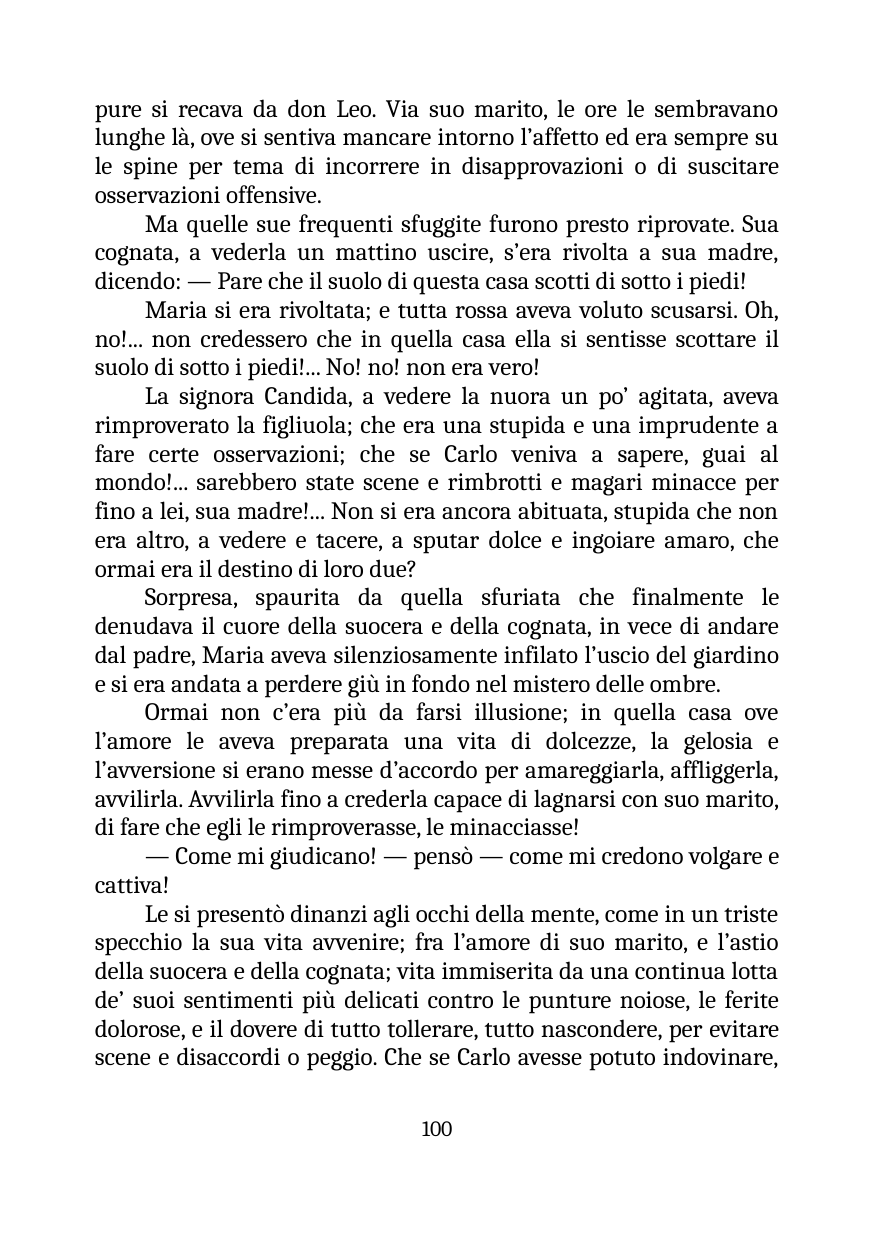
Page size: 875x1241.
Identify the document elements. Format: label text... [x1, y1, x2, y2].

text Ma quelle sue frequenti sfuggite furono presto riprovate. Sua cognata, a vederla un mattino uscire, s’era rivolta a sua madre, dicendo: — Pare che il suolo di questa casa scotti di sotto i piedi! [94, 209, 779, 296]
text pure si recava da don Leo. Via suo marito, le ore le sembravano lunghe là, ove si sentiva mancare intorno l’affetto ed era sempre su le spine per tema di incorrere in disapprovazioni o di suscitare osservazioni offensive. [94, 94, 779, 209]
text Le si presentò dinanzi agli occhi della mente, come in un triste specchio la sua vita avvenire; fra l’amore di suo marito, e l’astio della suocera e della cognata; vita immiserita da una continua lotta de’ suoi sentimenti più delicati contro le punture noiose, le ferite dolorose, e il dovere di tutto tollerare, tutto nascondere, per evitare scene e disaccordi o peggio. Che se Carlo avesse potuto indovinare, [94, 899, 779, 1072]
text La signora Candida, a vedere la nuora un po’ agitata, aveva rimproverato la figliuola; che era una stupida e una imprudente a fare certe osservazioni; che se Carlo veniva a sapere, guai al mondo!... sarebbero state scene e rimbrotti e magari minacce per fino a lei, sua madre!... Non si era ancora abituata, stupida che non era altro, a vedere e tacere, a sputar dolce e ingoiare amaro, che ormai era il destino di loro due? [94, 382, 779, 583]
text Maria si era rivoltata; e tutta rossa aveva voluto scusarsi. Oh, no!... non credessero che in quella casa ella si sentisse scottare il suolo di sotto i piedi!... No! no! non era vero! [94, 296, 779, 382]
text Ormai non c’era più da farsi illusione; in quella casa ove l’amore le aveva preparata una vita di dolcezze, la gelosia e l’avversione si erano messe d’accordo per amareggiarla, affliggerla, avvilirla. Avvilirla fino a crederla capace di lagnarsi con suo marito, di fare che egli le rimproverasse, le minacciasse! [94, 698, 779, 842]
text Sorpresa, spaurita da quella sfuriata che finalmente le denudava il cuore della suocera e della cognata, in vece di andare dal padre, Maria aveva silenziosamente infilato l’uscio del giardino e si era andata a perdere giù in fondo nel mistero delle ombre. [94, 583, 779, 698]
text — Come mi giudicano! — pensò — come mi credono volgare e cattiva! [94, 842, 779, 899]
